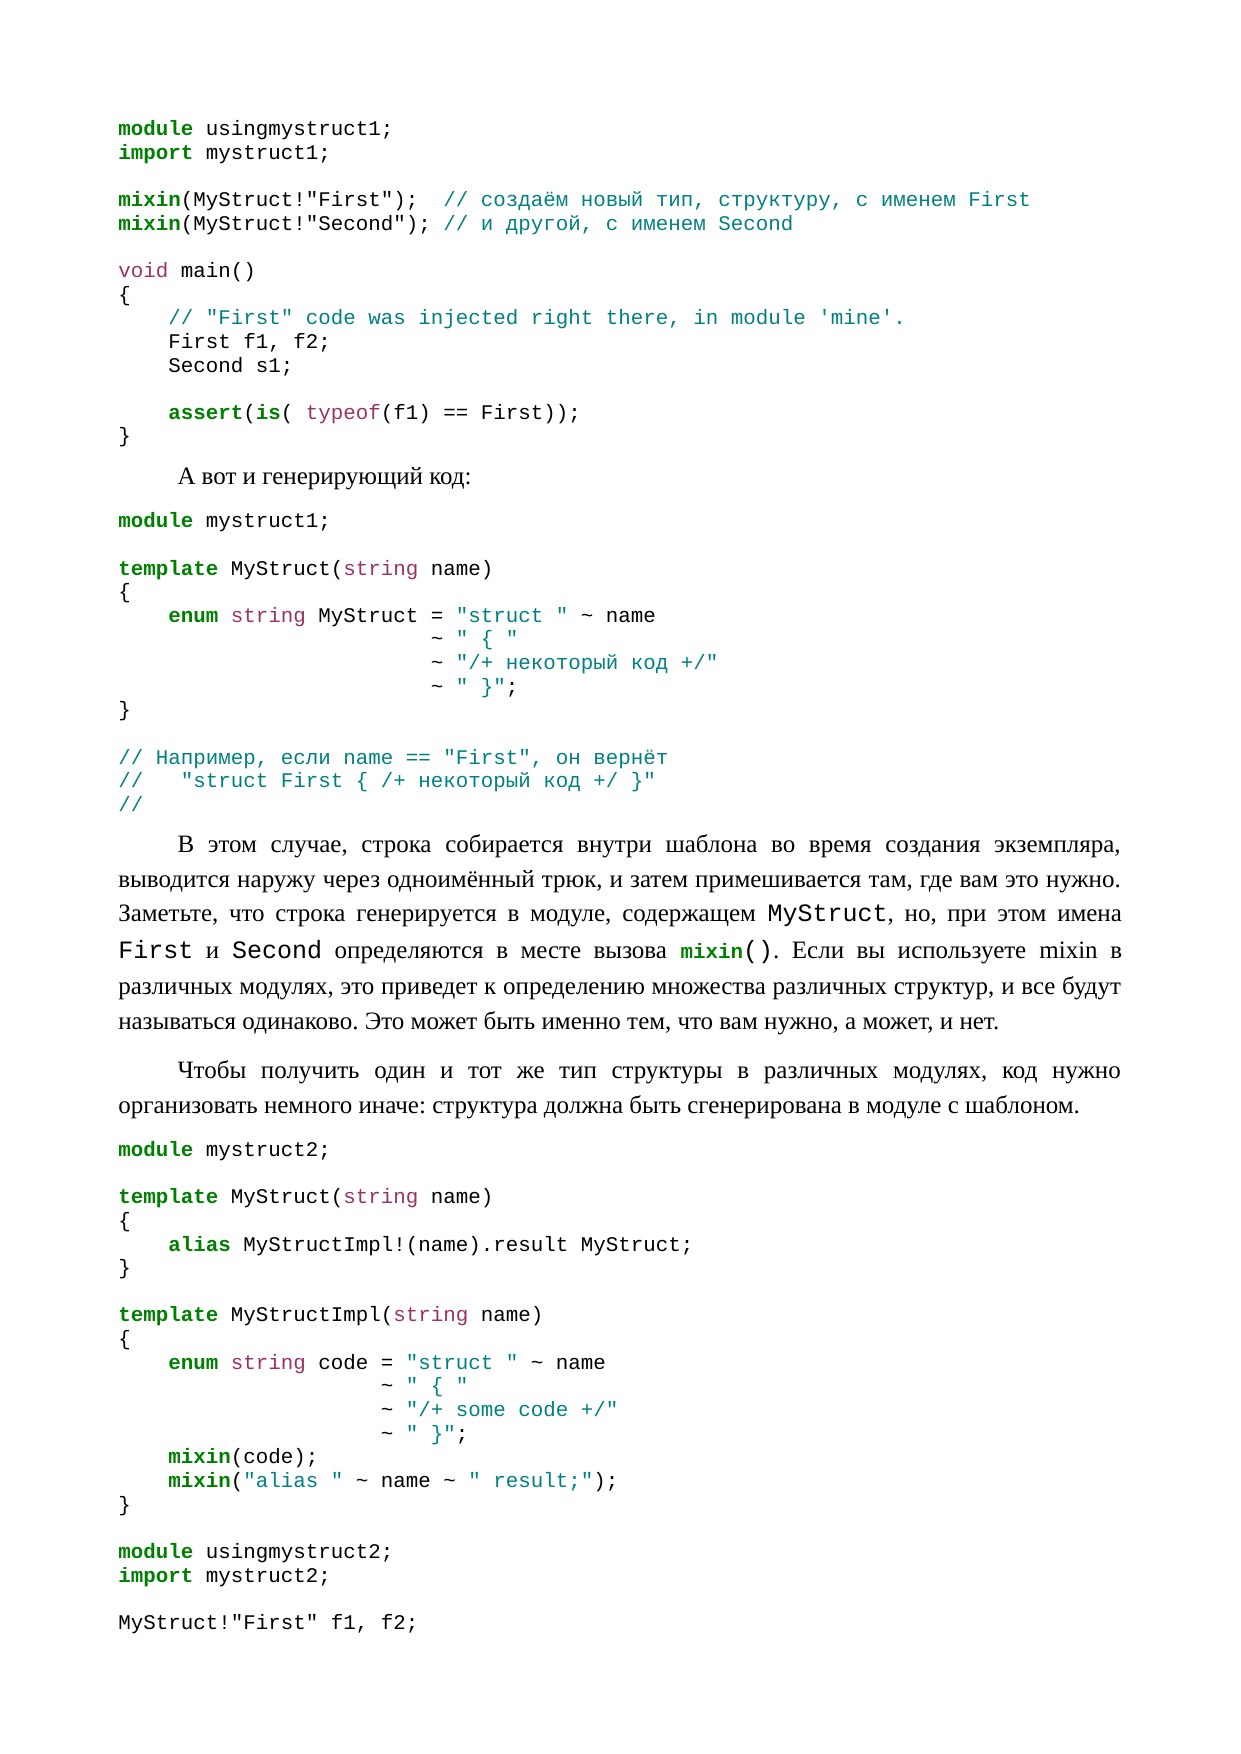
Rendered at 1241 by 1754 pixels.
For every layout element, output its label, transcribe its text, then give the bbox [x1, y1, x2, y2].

text { [118, 581, 1122, 605]
text ~ " }"; [118, 676, 1122, 699]
text // "struct First { /+ некоторый код +/ }" [118, 770, 1122, 794]
text { [118, 1210, 1122, 1233]
text } [118, 1494, 1122, 1517]
text template MyStruct(string name) [118, 557, 1122, 581]
text } [118, 426, 1122, 449]
text MyStruct!"First" f1, f2; [118, 1612, 1122, 1636]
text ~ " { " [118, 1375, 1122, 1399]
text First f1, f2; [118, 331, 1122, 354]
text Чтобы получить один и тот же тип структуры в различных модулях, код нужно организовать немного иначе: структура должна быть сгенерирована в модуле с шаблоном. [118, 1055, 1122, 1118]
text module usingmystruct1; [118, 118, 1122, 142]
text module mystruct2; [118, 1139, 1122, 1163]
text } [118, 1257, 1122, 1281]
text ~ " { " [118, 628, 1122, 652]
text module usingmystruct2; [118, 1541, 1122, 1564]
text Second s1; [118, 354, 1122, 378]
text void main() [118, 260, 1122, 284]
text enum string MyStruct = "struct " ~ name [118, 605, 1122, 628]
text import mystruct2; [118, 1564, 1122, 1588]
text module mystruct1; [118, 510, 1122, 534]
text А вот и генерирующий код: [118, 461, 1122, 490]
text enum string code = "struct " ~ name [118, 1352, 1122, 1375]
text { [118, 1328, 1122, 1352]
text // "First" code was injected right there, in module 'mine'. [118, 307, 1122, 331]
text ~ "/+ some code +/" [118, 1399, 1122, 1423]
text template MyStruct(string name) [118, 1186, 1122, 1210]
text } [118, 699, 1122, 723]
text // Например, если name == "First", он вернёт [118, 747, 1122, 770]
text { [118, 284, 1122, 307]
text // [118, 794, 1122, 818]
text template MyStructImpl(string name) [118, 1304, 1122, 1328]
text mixin(MyStruct!"Second"); // и другой, с именем Second [118, 213, 1122, 236]
text ~ " }"; [118, 1423, 1122, 1446]
text mixin("alias " ~ name ~ " result;"); [118, 1470, 1122, 1494]
text alias MyStructImpl!(name).result MyStruct; [118, 1233, 1122, 1257]
text mixin(MyStruct!"First"); // создаём новый тип, структуру, с именем First [118, 189, 1122, 213]
text В этом случае, строка собирается внутри шаблона во время создания экземпляра, выводится наружу через одноимённый трюк, и затем примешивается там, где вам это нужно. Заметьте, что строка генерируется в модуле, содержащем MyStruct, но, при этом имена First и Second определяются в месте вызова mixin(). Если вы используете mixin в различных модулях, это приведет к определению множества различных структур, и все будут называться одинаково. Это может быть именно тем, что вам нужно, а может, и нет. [118, 829, 1122, 1035]
text assert(is( typeof(f1) == First)); [118, 402, 1122, 426]
text ~ "/+ некоторый код +/" [118, 652, 1122, 676]
text import mystruct1; [118, 142, 1122, 165]
text mixin(code); [118, 1446, 1122, 1470]
